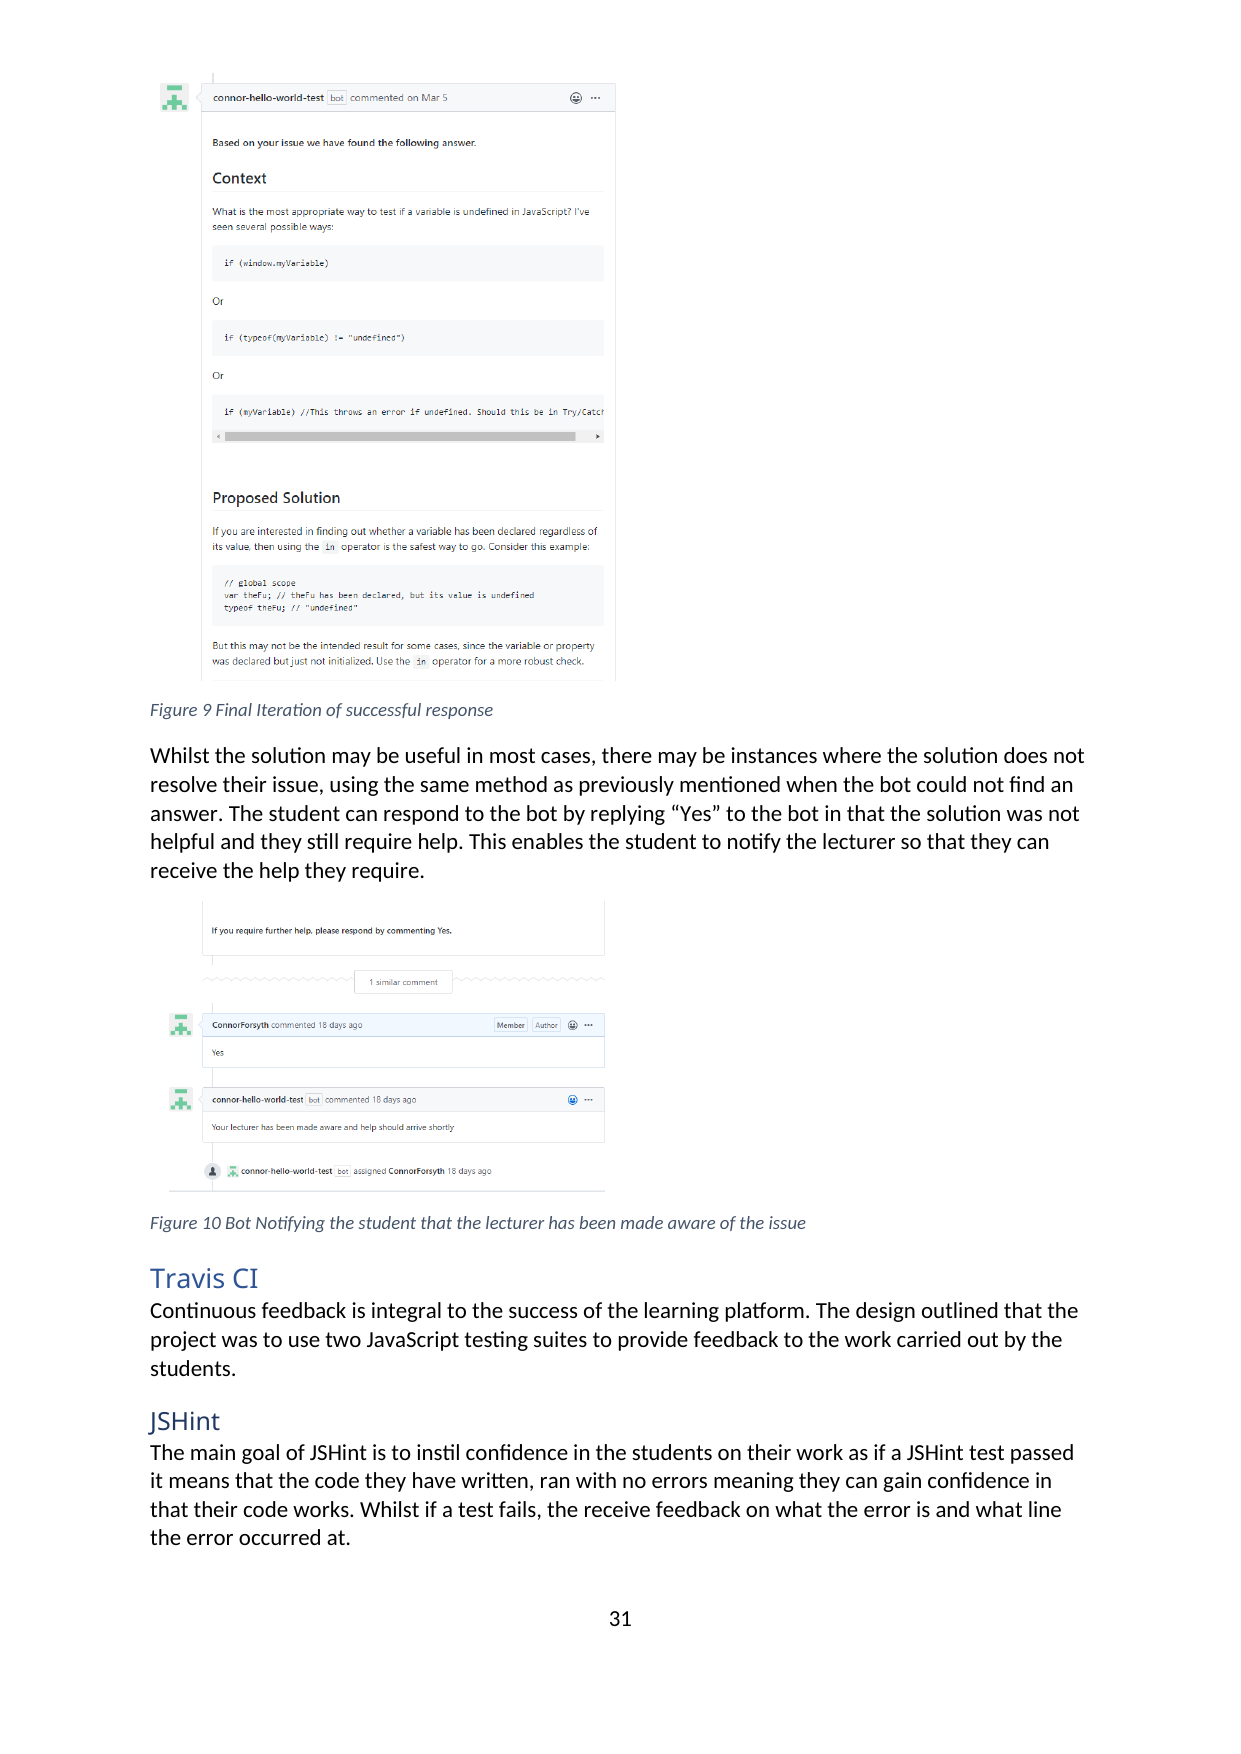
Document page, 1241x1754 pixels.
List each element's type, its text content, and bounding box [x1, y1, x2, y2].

subtitle Travis CI [150, 1259, 1090, 1296]
text Figure 9 Final Iteration of successful response [150, 698, 1090, 721]
text Whilst the solution may be useful in most cases, there may be instances where the solution does not resolve their issue, using the same method as previously mentioned when the bot could not find an answer. The student can respond to the bot by replying “Yes” to the bot in that the solution was not helpful and they still require help. This enables the student to notify the lecturer so that they can receive the help they require. [150, 742, 1090, 884]
text Continuous feedback is integral to the success of the learning platform. The design outlined that the project was to use two JavaScript testing suites to provide feedback to the work carried out by the students. [150, 1297, 1090, 1382]
subtitle JSHint [150, 1403, 1090, 1437]
text Figure 10 Bot Notifying the student that the lecturer has been made aware of the issue [150, 1211, 1090, 1234]
text The main goal of JSHint is to instil confidence in the students on their work as if a JSHint test passed it means that the code they have written, ran with no errors meaning they can gain confidence in that their code works. Whilst if a test fails, the receive feedback on what the error is and what line the error occurred at. [150, 1438, 1090, 1551]
